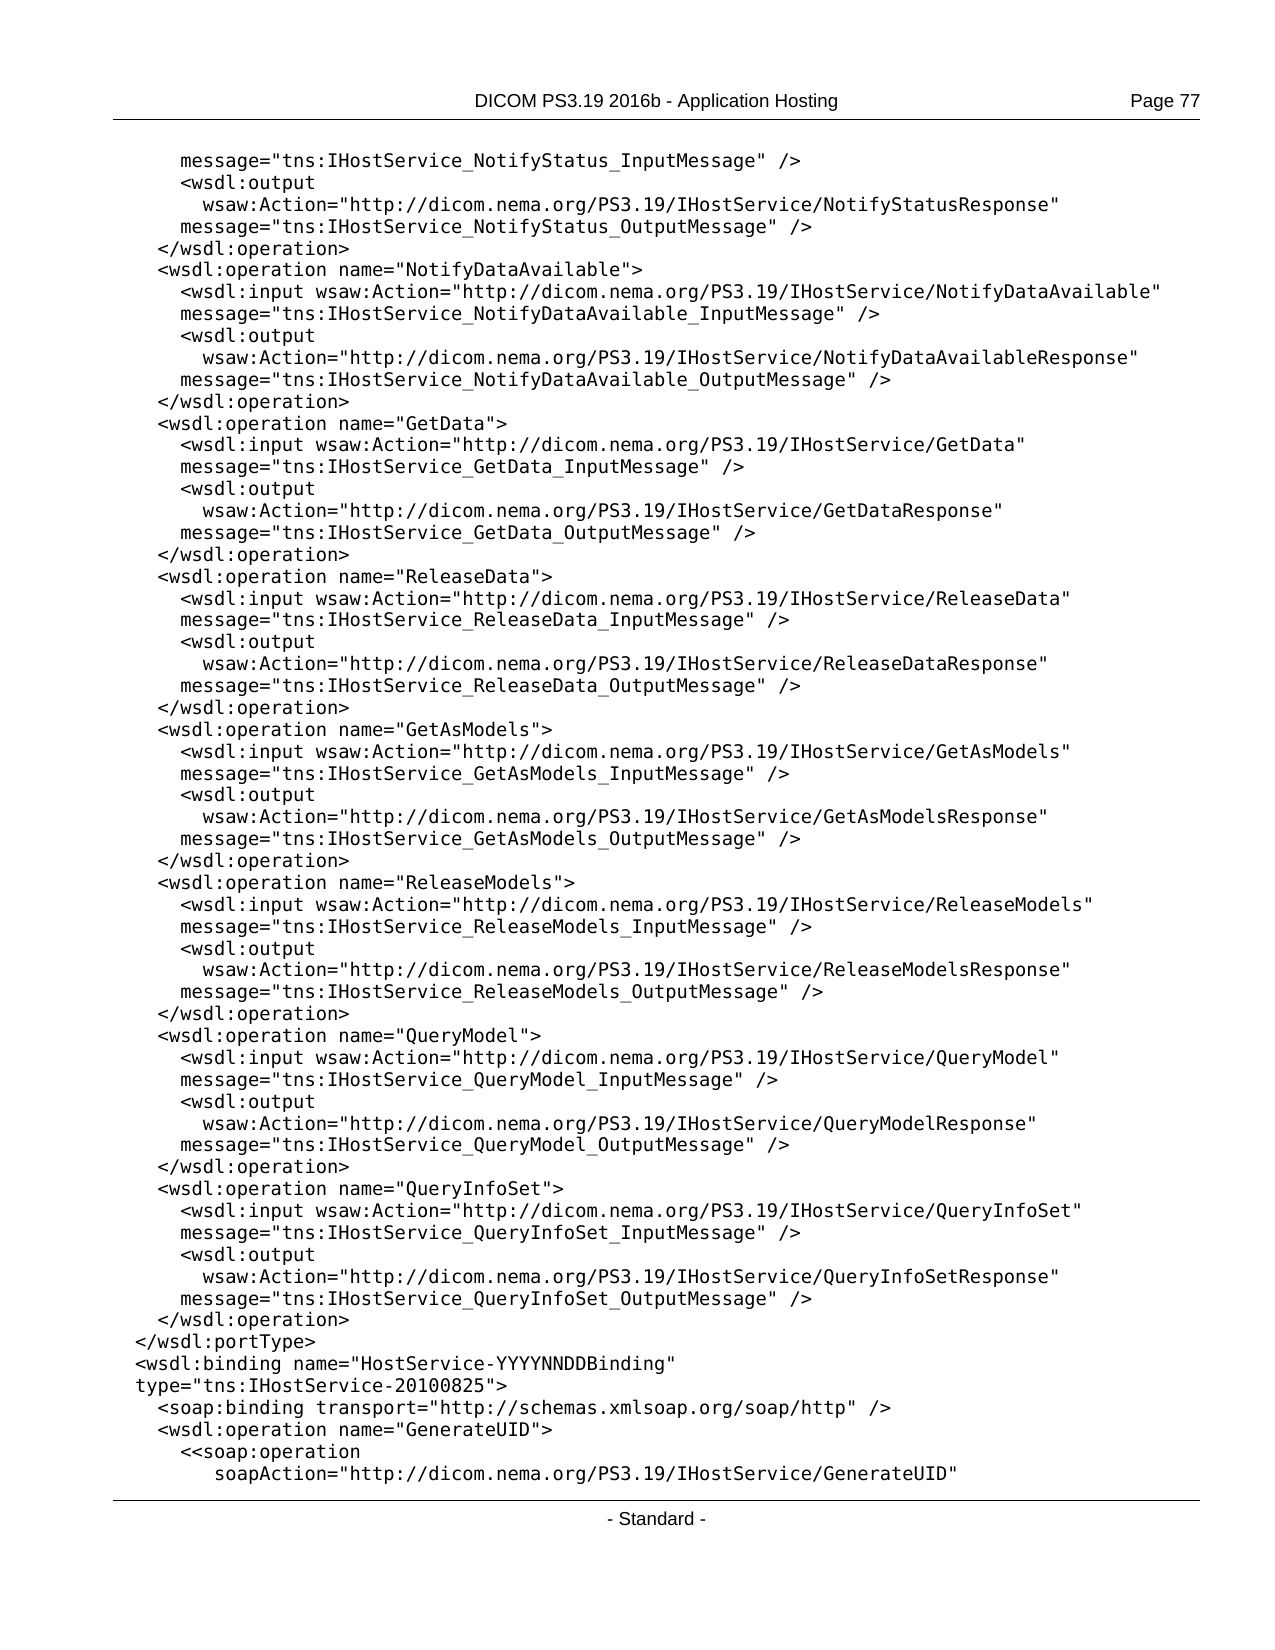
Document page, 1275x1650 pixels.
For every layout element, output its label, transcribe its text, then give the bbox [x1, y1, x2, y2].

text message="tns:IHostService_NotifyStatus_InputMessage" /> <wsdl:output wsaw:Action="http://dicom.nema.org/PS3.19/IHostService/NotifyStatusResponse" message="tns:IHostService_NotifyStatus_OutputMessage" /> </wsdl:operation> <wsdl:operation name="NotifyDataAvailable"> <wsdl:input wsaw:Action="http://dicom.nema.org/PS3.19/IHostService/NotifyDataAvailable" message="tns:IHostService_NotifyDataAvailable_InputMessage" /> <wsdl:output wsaw:Action="http://dicom.nema.org/PS3.19/IHostService/NotifyDataAvailableResponse" message="tns:IHostService_NotifyDataAvailable_OutputMessage" /> </wsdl:operation> <wsdl:operation name="GetData"> <wsdl:input wsaw:Action="http://dicom.nema.org/PS3.19/IHostService/GetData" message="tns:IHostService_GetData_InputMessage" /> <wsdl:output wsaw:Action="http://dicom.nema.org/PS3.19/IHostService/GetDataResponse" message="tns:IHostService_GetData_OutputMessage" /> </wsdl:operation> <wsdl:operation name="ReleaseData"> <wsdl:input wsaw:Action="http://dicom.nema.org/PS3.19/IHostService/ReleaseData" message="tns:IHostService_ReleaseData_InputMessage" /> <wsdl:output wsaw:Action="http://dicom.nema.org/PS3.19/IHostService/ReleaseDataResponse" message="tns:IHostService_ReleaseData_OutputMessage" /> </wsdl:operation> <wsdl:operation name="GetAsModels"> <wsdl:input wsaw:Action="http://dicom.nema.org/PS3.19/IHostService/GetAsModels" message="tns:IHostService_GetAsModels_InputMessage" /> <wsdl:output wsaw:Action="http://dicom.nema.org/PS3.19/IHostService/GetAsModelsResponse" message="tns:IHostService_GetAsModels_OutputMessage" /> </wsdl:operation> <wsdl:operation name="ReleaseModels"> <wsdl:input wsaw:Action="http://dicom.nema.org/PS3.19/IHostService/ReleaseModels" message="tns:IHostService_ReleaseModels_InputMessage" /> <wsdl:output wsaw:Action="http://dicom.nema.org/PS3.19/IHostService/ReleaseModelsResponse" message="tns:IHostService_ReleaseModels_OutputMessage" /> </wsdl:operation> <wsdl:operation name="QueryModel"> <wsdl:input wsaw:Action="http://dicom.nema.org/PS3.19/IHostService/QueryModel" message="tns:IHostService_QueryModel_InputMessage" /> <wsdl:output wsaw:Action="http://dicom.nema.org/PS3.19/IHostService/QueryModelResponse" message="tns:IHostService_QueryModel_OutputMessage" /> </wsdl:operation> <wsdl:operation name="QueryInfoSet"> <wsdl:input wsaw:Action="http://dicom.nema.org/PS3.19/IHostService/QueryInfoSet" message="tns:IHostService_QueryInfoSet_InputMessage" /> <wsdl:output wsaw:Action="http://dicom.nema.org/PS3.19/IHostService/QueryInfoSetResponse" message="tns:IHostService_QueryInfoSet_OutputMessage" /> </wsdl:operation> </wsdl:portType> <wsdl:binding name="HostService-YYYYNNDDBinding" type="tns:IHostService-20100825"> <soap:binding transport="http://schemas.xmlsoap.org/soap/http" /> <wsdl:operation name="GenerateUID"> <<soap:operation soapAction="http://dicom.nema.org/PS3.19/IHostService/GenerateUID" [112, 150, 1200, 1484]
